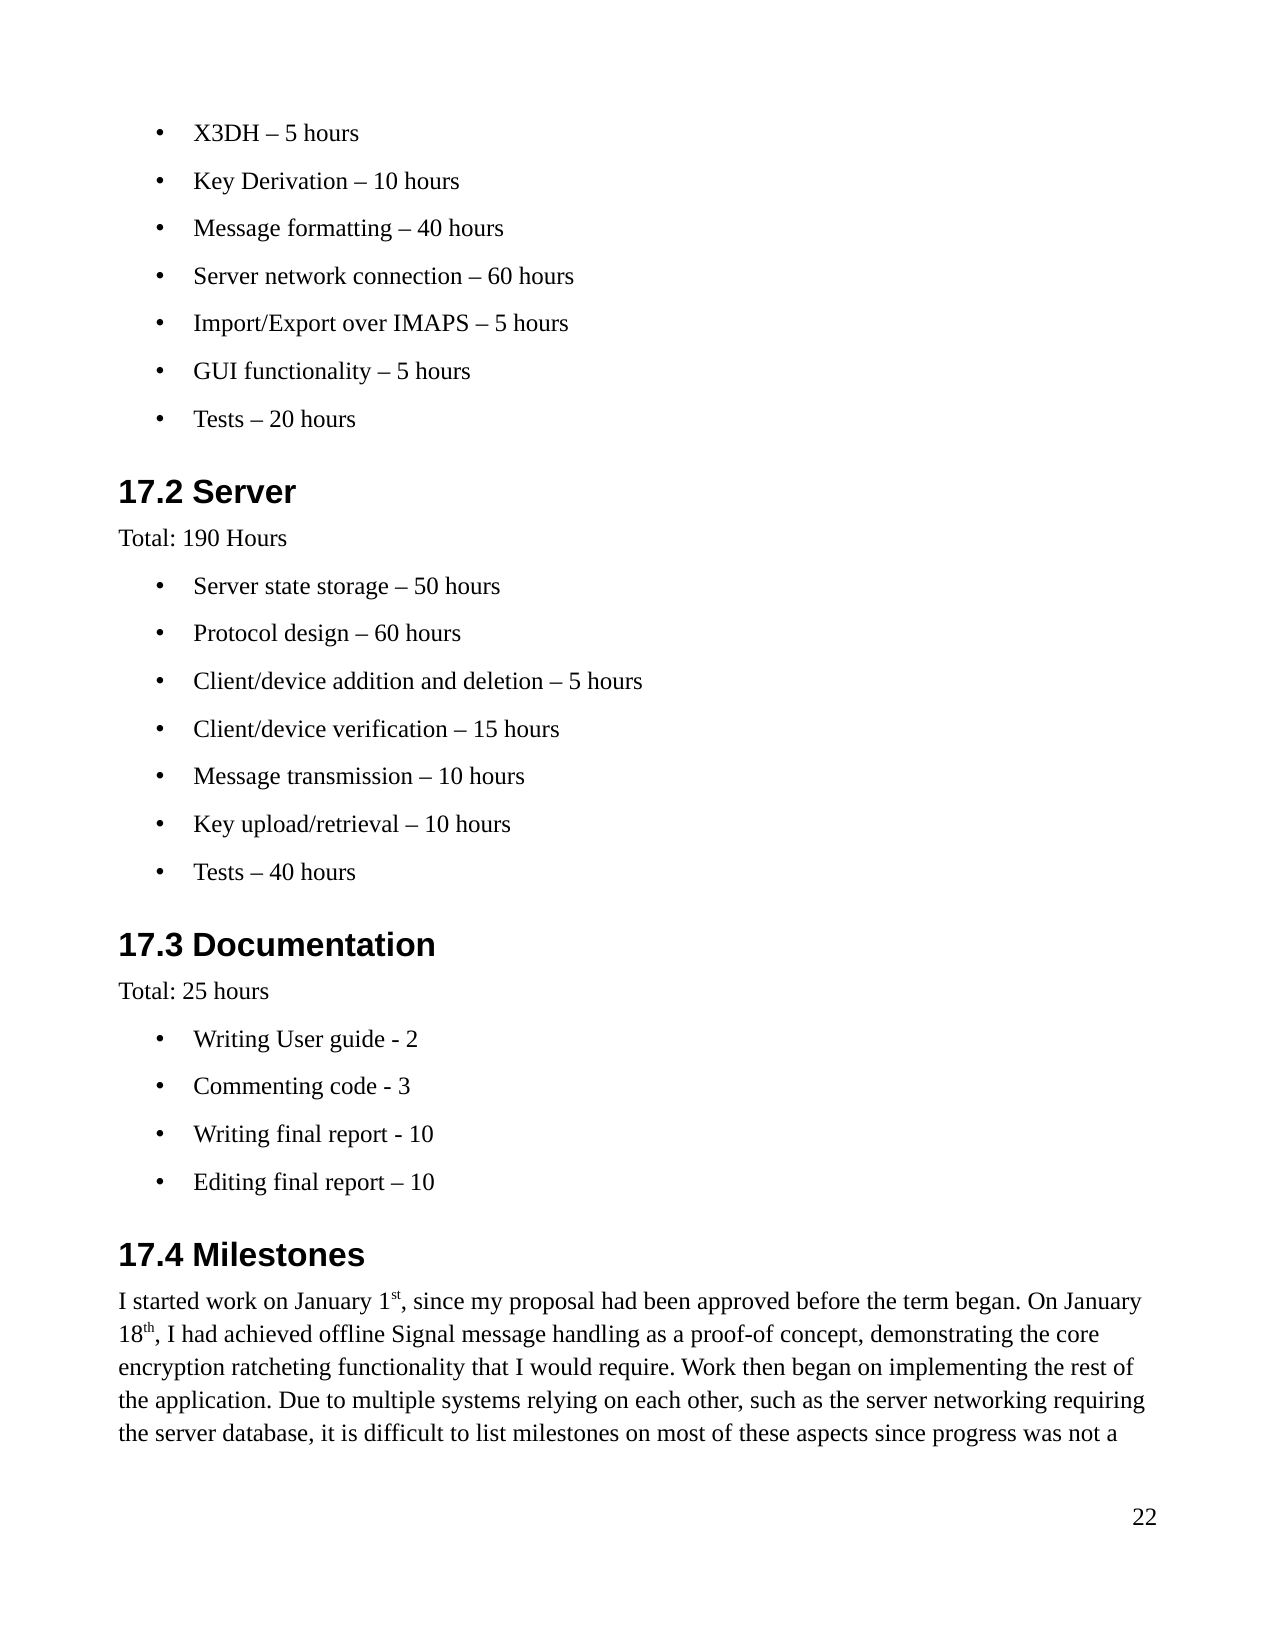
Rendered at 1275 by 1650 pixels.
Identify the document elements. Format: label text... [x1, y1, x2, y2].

text Total: 190 Hours [118, 523, 1157, 552]
list Key Derivation – 10 hours [156, 166, 1157, 194]
list Server network connection – 60 hours [156, 261, 1157, 290]
list Protocol design – 60 hours [156, 618, 1157, 647]
list Commenting code - 3 [156, 1071, 1157, 1100]
list Import/Export over IMAPS – 5 hours [156, 308, 1157, 337]
text I started work on January 1st, since my proposal had been approved before the term began. On January 18th, I had achieved offline Signal message handling as a proof-of concept, demonstrating the core encryption ratcheting functionality that I would require. Work then began on implementing the rest of the application. Due to multiple systems relying on each other, such as the server networking requiring the server database, it is difficult to list milestones on most of these aspects since progress was not a [118, 1286, 1157, 1447]
subtitle Documentation [118, 925, 1157, 964]
list Message formatting – 40 hours [156, 213, 1157, 242]
list Writing User guide - 2 [156, 1024, 1157, 1052]
list X3DH – 5 hours [156, 118, 1157, 147]
list Client/device verification – 15 hours [156, 714, 1157, 742]
list Client/device addition and deletion – 5 hours [156, 666, 1157, 695]
list Key upload/retrieval – 10 hours [156, 809, 1157, 838]
list Tests – 20 hours [156, 404, 1157, 432]
list Server state storage – 50 hours [156, 571, 1157, 600]
list GUI functionality – 5 hours [156, 356, 1157, 385]
text Total: 25 hours [118, 976, 1157, 1005]
list Editing final report – 10 [156, 1167, 1157, 1195]
subtitle Milestones [118, 1235, 1157, 1274]
subtitle Server [118, 472, 1157, 511]
list Writing final report - 10 [156, 1119, 1157, 1148]
list Message transmission – 10 hours [156, 761, 1157, 790]
list Tests – 40 hours [156, 857, 1157, 885]
